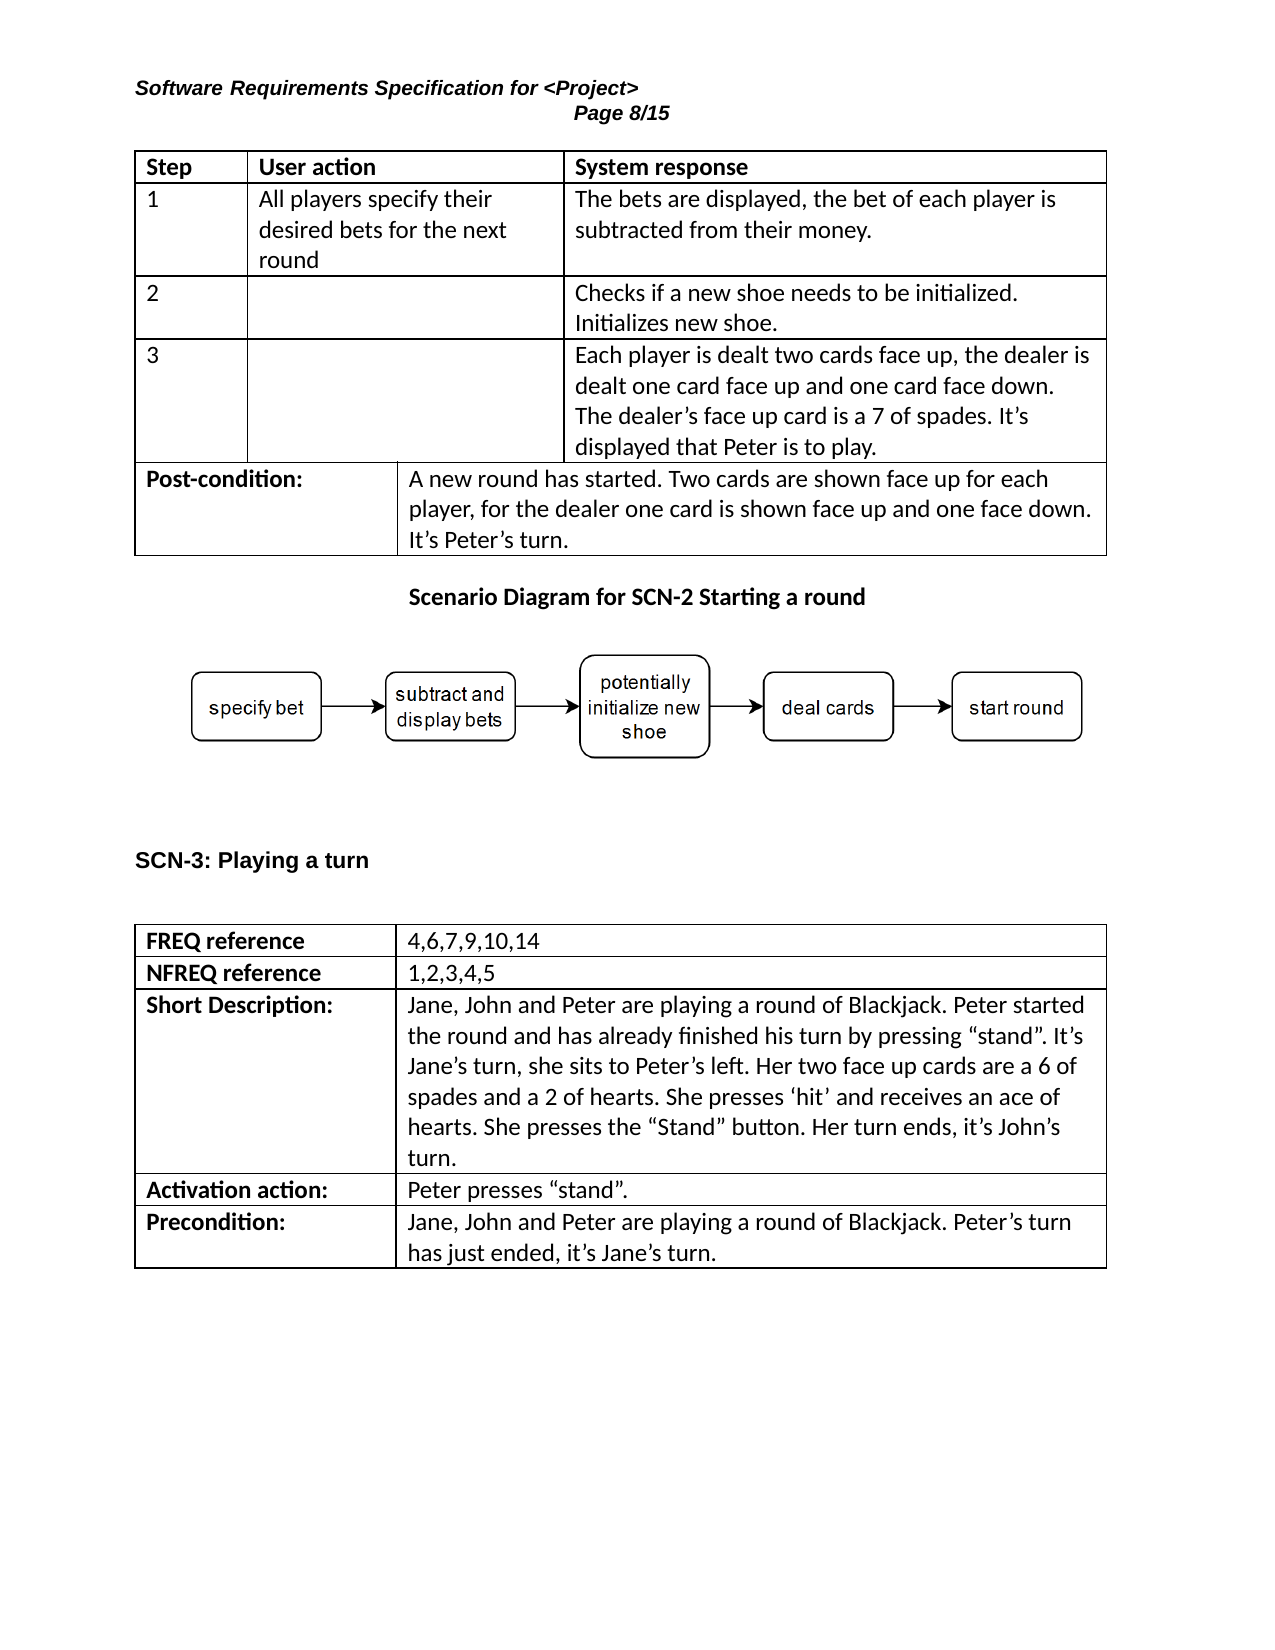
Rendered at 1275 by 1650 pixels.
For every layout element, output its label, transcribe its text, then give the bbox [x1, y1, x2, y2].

table_cell All players specify their desired bets for the next round [248, 184, 563, 275]
table_cell [248, 340, 563, 461]
table_cell Activation action: [136, 1174, 395, 1204]
table_cell [248, 277, 563, 338]
table_cell Precondition: [136, 1206, 395, 1267]
table_cell 2 [136, 277, 247, 338]
table_cell Post-condition: [136, 463, 397, 554]
table_cell Short Description: [136, 990, 395, 1172]
subtitle Scenario Diagram for SCN-2 Starting a round [135, 581, 1140, 612]
table_cell Each player is dealt two cards face up, the dealer is dealt one card face up and one card face down. The dealer’s face up card is a 7 of spades. It’s displayed that Peter is to play. [565, 340, 1106, 461]
table_cell A new round has started. Two cards are shown face up for each player, for the dealer one card is shown face up and one face down. It’s Peter’s turn. [398, 463, 1106, 554]
table_cell 1 [136, 184, 247, 275]
table_cell Checks if a new shoe needs to be initialized. Initializes new shoe. [565, 277, 1106, 338]
table_cell Step [136, 152, 247, 182]
table_cell Jane, John and Peter are playing a round of Blackjack. Peter’s turn has just ended, it’s Jane’s turn. [397, 1206, 1106, 1267]
table_header 4,6,7,9,10,14 [397, 925, 1106, 956]
table_cell 3 [136, 340, 247, 461]
table_cell User action [248, 152, 563, 182]
table_cell 1,2,3,4,5 [397, 957, 1106, 988]
subtitle SCN-3: Playing a turn [135, 849, 1140, 874]
table_cell Jane, John and Peter are playing a round of Blackjack. Peter started the round and has already finished his turn by pressing “stand”. It’s Jane’s turn, she sits to Peter’s left. Her two face up cards are a 6 of spades and a 2 of hearts. She presses ‘hit’ and receives an ace of hearts. She presses the “Stand” button. Her turn ends, it’s John’s turn. [397, 990, 1106, 1172]
table_cell The bets are displayed, the bet of each player is subtracted from their money. [565, 184, 1106, 275]
table_header FREQ reference [136, 925, 395, 956]
table_cell System response [565, 152, 1106, 182]
table_cell NFREQ reference [136, 957, 395, 988]
table_cell Peter presses “stand”. [397, 1174, 1106, 1204]
